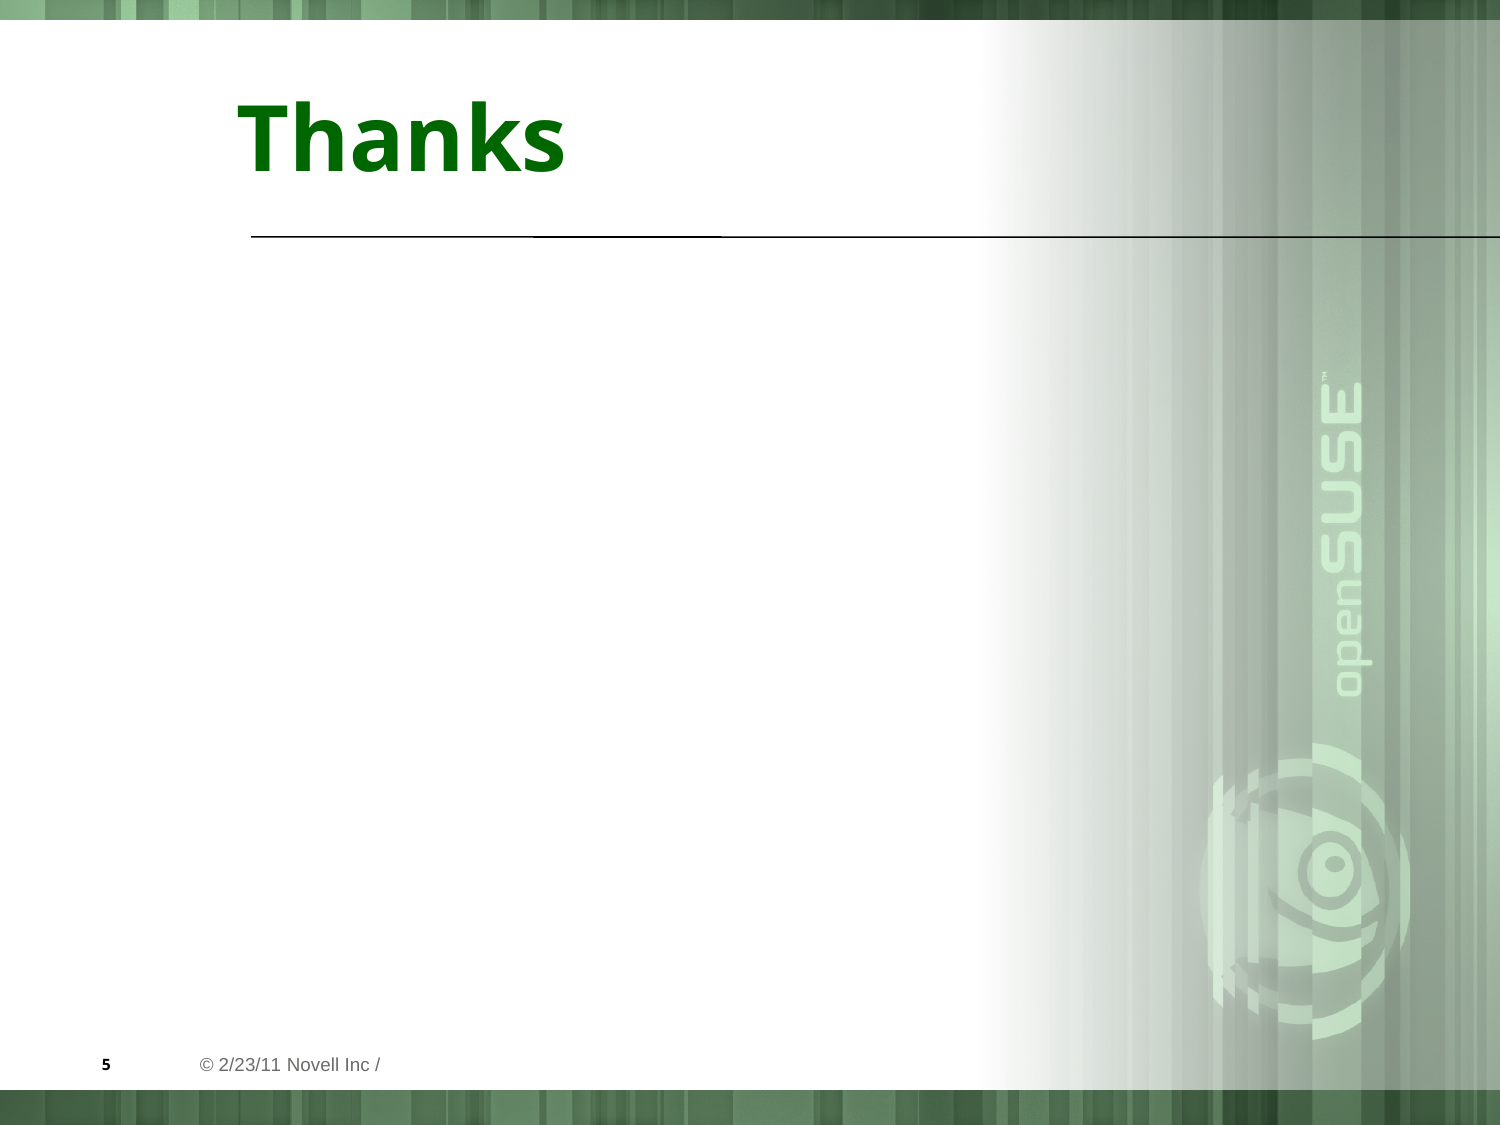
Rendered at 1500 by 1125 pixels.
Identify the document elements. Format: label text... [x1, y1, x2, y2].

title Thanks [236, 44, 1425, 233]
picture [0, 0, 1500, 1125]
